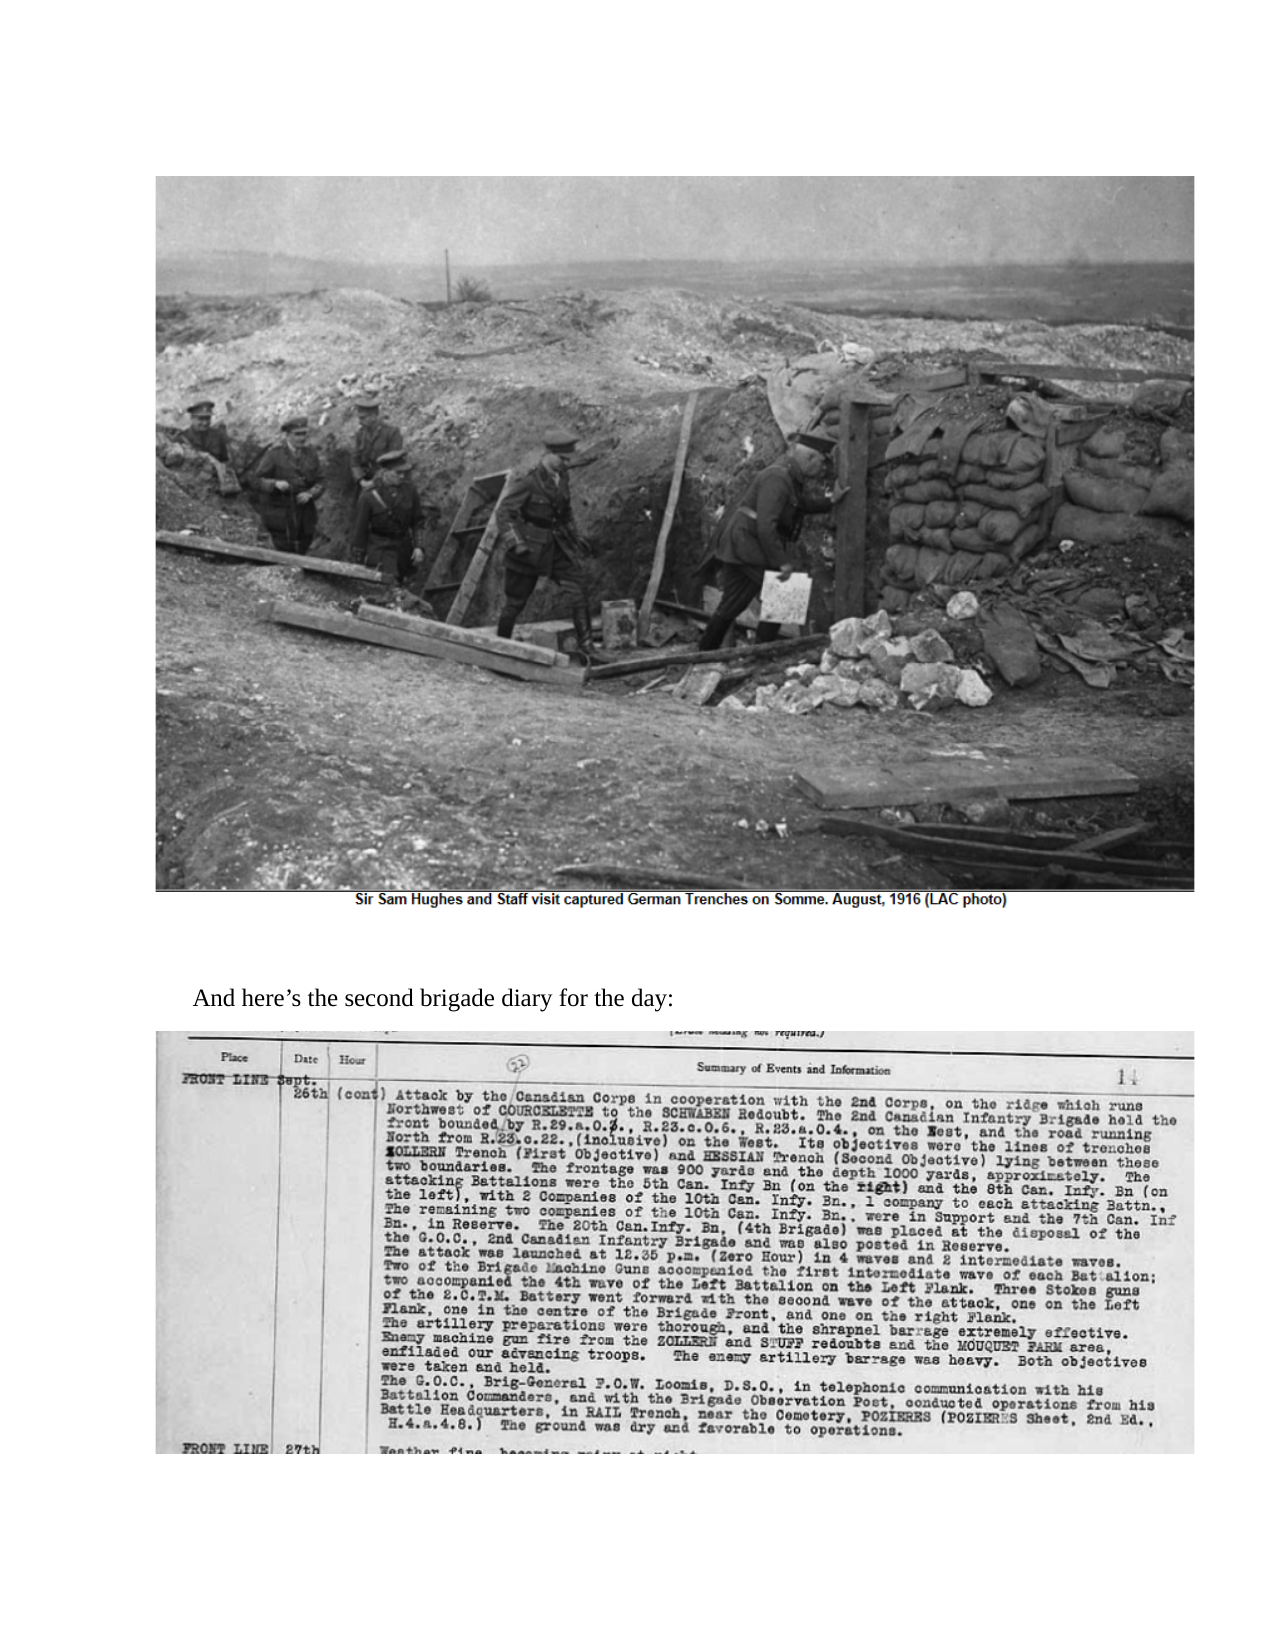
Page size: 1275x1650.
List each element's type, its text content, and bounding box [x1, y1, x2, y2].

text And here’s the second brigade diary for the day: [192, 983, 1158, 1011]
picture [155, 176, 1195, 928]
picture [155, 1031, 1195, 1454]
